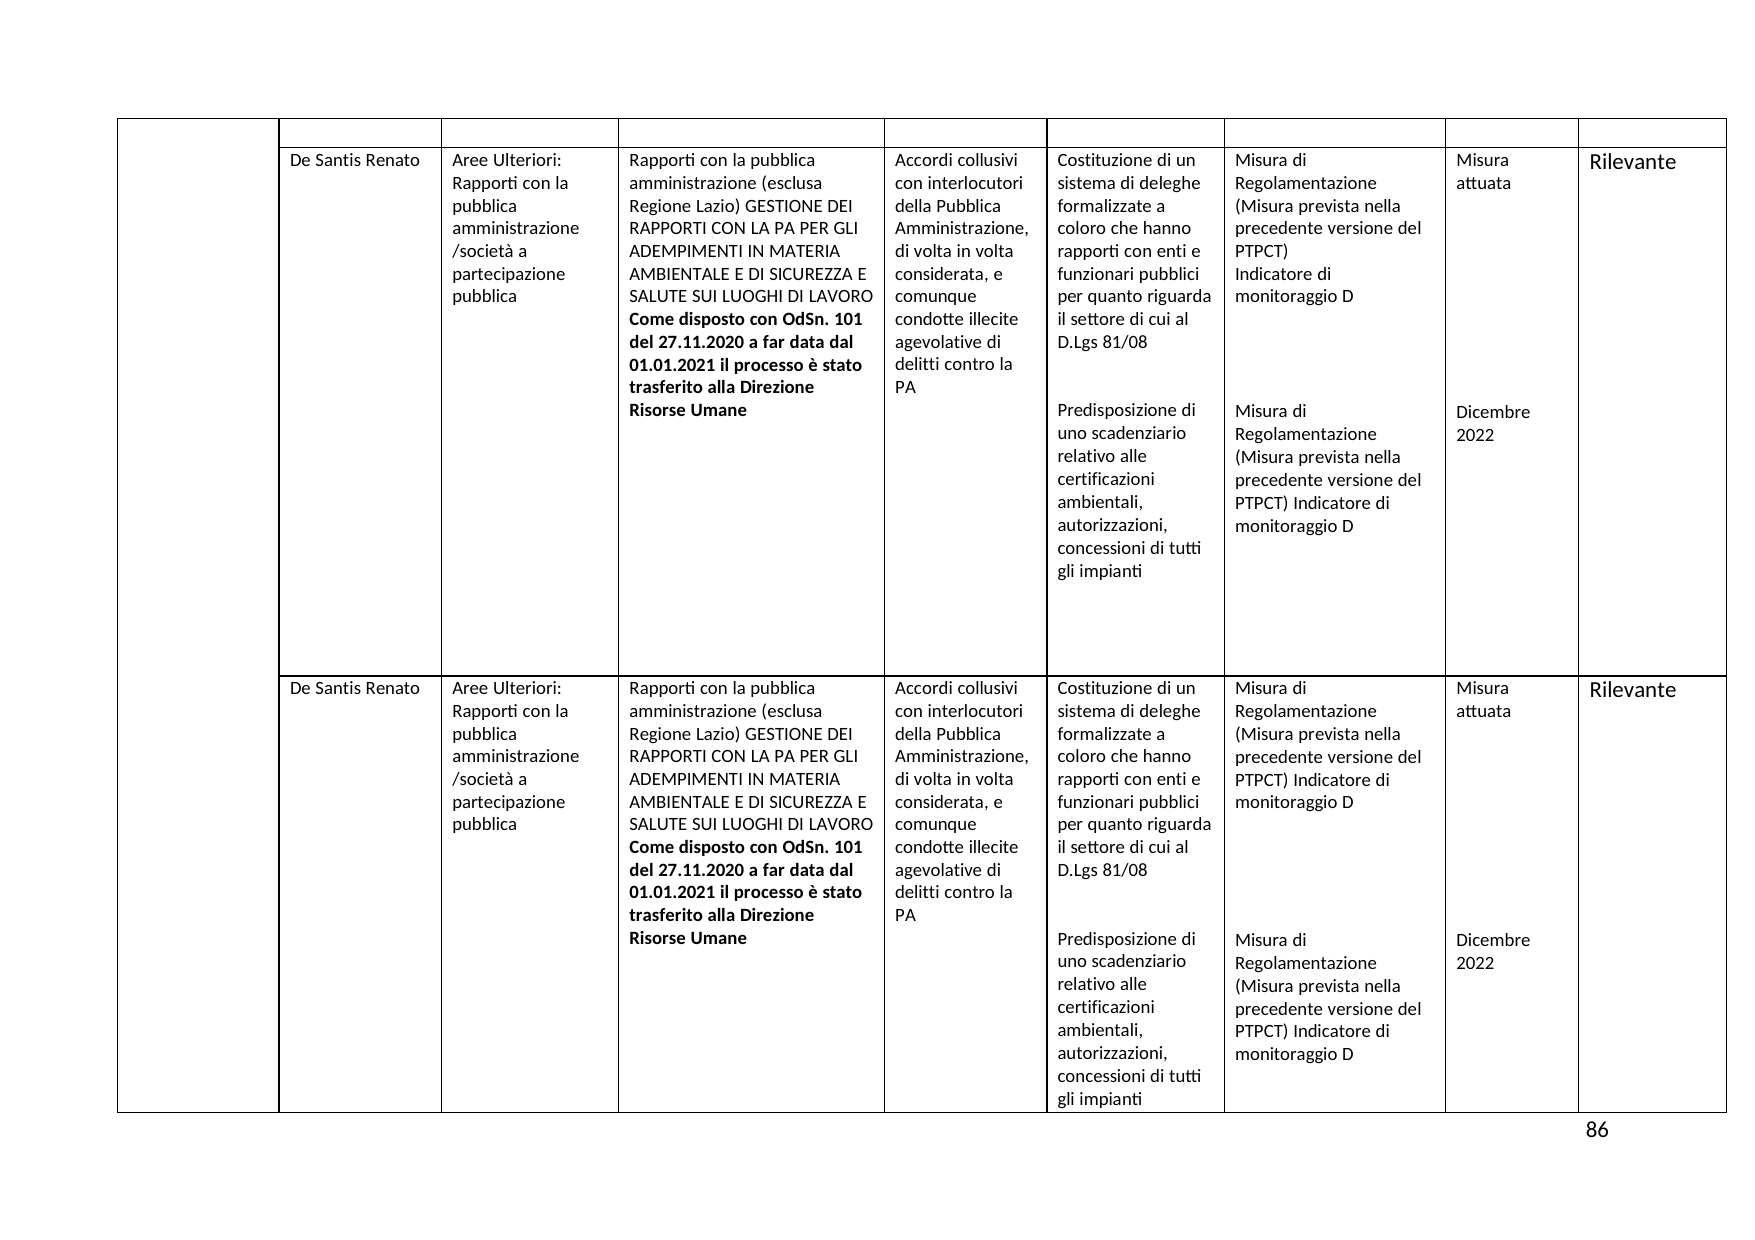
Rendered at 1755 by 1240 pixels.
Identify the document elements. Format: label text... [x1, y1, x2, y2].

table_header [619, 119, 884, 147]
table_cell De Santis Renato [280, 148, 441, 675]
table_cell Aree Ulteriori: Rapporti con la pubblica amministrazione /società a partecipazione pubblica [442, 148, 618, 675]
table_header [1446, 119, 1578, 147]
table_cell De Santis Renato [280, 677, 441, 1111]
table_header [1579, 119, 1726, 147]
table_header [280, 119, 441, 147]
table_cell Accordi collusivi con interlocutori della Pubblica Amministrazione, di volta in volta considerata, e comunque condotte illecite agevolative di delitti contro la PA [885, 677, 1046, 1111]
table_cell Misura attuata Dicembre 2022 [1446, 677, 1578, 1111]
table_cell Aree Ulteriori: Rapporti con la pubblica amministrazione /società a partecipazione pubblica [442, 677, 618, 1111]
table_cell Misura di Regolamentazione (Misura prevista nella precedente versione del PTPCT) Indicatore di monitoraggio D Misura di Regolamentazione (Misura prevista nella precedente versione del PTPCT) Indicatore di monitoraggio D [1225, 148, 1445, 675]
table_cell Costituzione di un sistema di deleghe formalizzate a coloro che hanno rapporti con enti e funzionari pubblici per quanto riguarda il settore di cui al D.Lgs 81/08 Predisposizione di uno scadenziario relativo alle certificazioni ambientali, autorizzazioni, concessioni di tutti gli impianti [1048, 148, 1224, 675]
table_cell Rilevante [1579, 148, 1726, 675]
table_cell Rapporti con la pubblica amministrazione (esclusa Regione Lazio) GESTIONE DEI RAPPORTI CON LA PA PER GLI ADEMPIMENTI IN MATERIA AMBIENTALE E DI SICUREZZA E SALUTE SUI LUOGHI DI LAVORO Come disposto con OdSn. 101 del 27.11.2020 a far data dal 01.01.2021 il processo è stato trasferito alla Direzione Risorse Umane [619, 677, 884, 1111]
table_header [1225, 119, 1445, 147]
table_cell Rapporti con la pubblica amministrazione (esclusa Regione Lazio) GESTIONE DEI RAPPORTI CON LA PA PER GLI ADEMPIMENTI IN MATERIA AMBIENTALE E DI SICUREZZA E SALUTE SUI LUOGHI DI LAVORO Come disposto con OdSn. 101 del 27.11.2020 a far data dal 01.01.2021 il processo è stato trasferito alla Direzione Risorse Umane [619, 148, 884, 675]
table_header [442, 119, 618, 147]
table_cell Misura attuata Dicembre 2022 [1446, 148, 1578, 675]
table_header [1048, 119, 1224, 147]
table_cell Costituzione di un sistema di deleghe formalizzate a coloro che hanno rapporti con enti e funzionari pubblici per quanto riguarda il settore di cui al D.Lgs 81/08 Predisposizione di uno scadenziario relativo alle certificazioni ambientali, autorizzazioni, concessioni di tutti gli impianti [1048, 677, 1224, 1111]
table_cell Rilevante [1579, 677, 1726, 1111]
table_header [118, 119, 278, 1111]
table_cell Misura di Regolamentazione (Misura prevista nella precedente versione del PTPCT) Indicatore di monitoraggio D Misura di Regolamentazione (Misura prevista nella precedente versione del PTPCT) Indicatore di monitoraggio D [1225, 677, 1445, 1111]
table_cell Accordi collusivi con interlocutori della Pubblica Amministrazione, di volta in volta considerata, e comunque condotte illecite agevolative di delitti contro la PA [885, 148, 1046, 675]
table_header [885, 119, 1046, 147]
